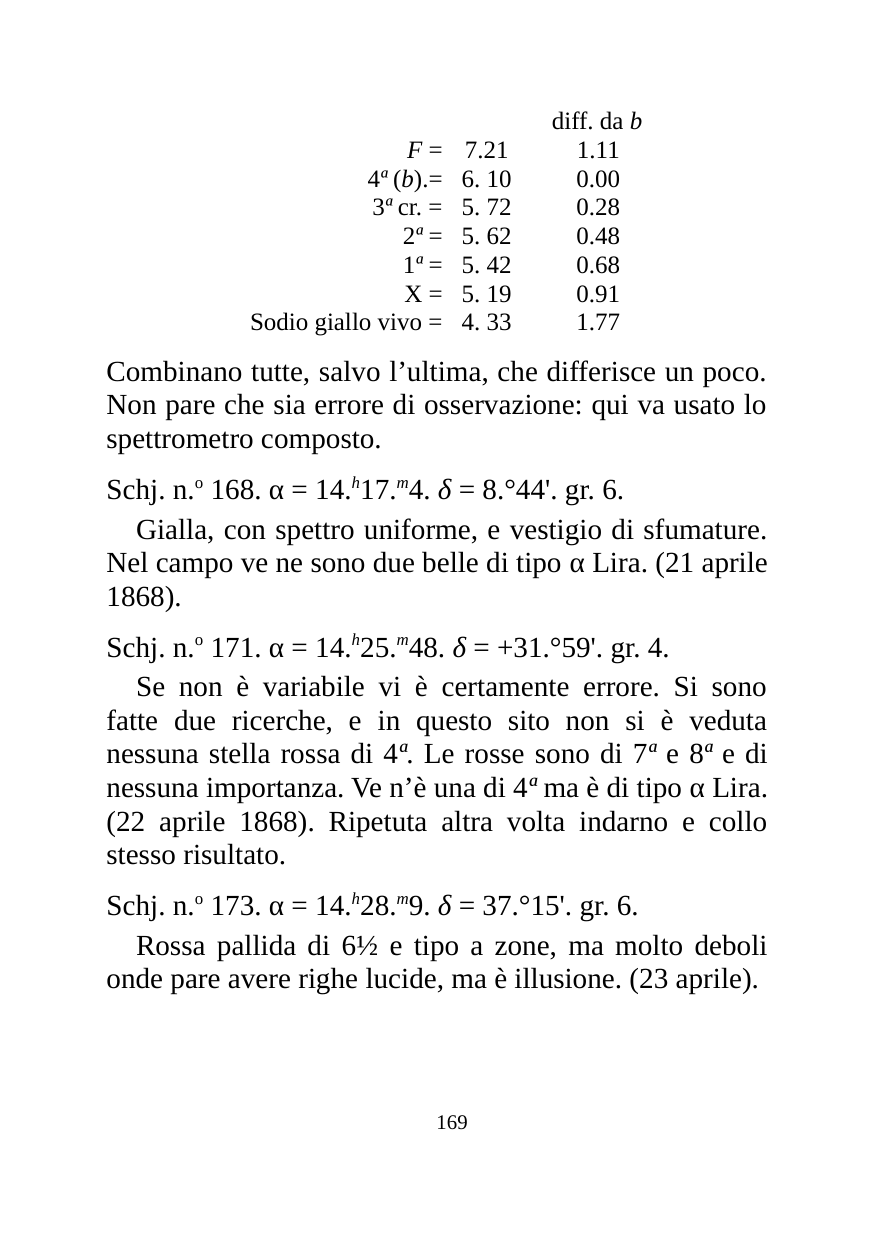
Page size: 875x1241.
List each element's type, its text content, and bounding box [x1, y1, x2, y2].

text Schj. n.o 171. α = 14.h25.m48. δ = +31.°59'. gr. 4. [106, 630, 768, 664]
table_cell 0.91 [531, 279, 665, 307]
table_cell 0.48 [531, 221, 665, 250]
table_cell 5. 62 [442, 221, 531, 250]
table_cell 4ª (b).= [209, 164, 442, 192]
text Rossa pallida di 6½ e tipo a zone, ma molto deboli onde pare avere righe lucide, ma è illusione. (23 aprile). [106, 928, 768, 995]
table_cell 0.28 [531, 193, 665, 221]
table_cell 3ª cr. = [209, 193, 442, 221]
table_cell X = [209, 279, 442, 307]
table_cell 1.77 [531, 308, 665, 336]
table_header [442, 106, 531, 135]
table_cell 4. 33 [442, 308, 531, 336]
table_header [209, 106, 442, 135]
table_cell 1ª = [209, 250, 442, 279]
table_cell F = [209, 135, 442, 164]
table_cell 5. 19 [442, 279, 531, 307]
table_cell 2ª = [209, 221, 442, 250]
text Se non è variabile vi è certamente errore. Si sono fatte due ricerche, e in questo sito non si è veduta nessuna stella rossa di 4ª. Le rosse sono di 7ª e 8ª e di nessuna importanza. Ve n’è una di 4ª ma è di tipo α Lira. (22 aprile 1868). Ripetuta altra volta indarno e collo stesso risultato. [106, 669, 768, 871]
table_cell 1.11 [531, 135, 665, 164]
table_cell 7.21 [442, 135, 531, 164]
table_cell 5. 42 [442, 250, 531, 279]
text Schj. n.o 173. α = 14.h28.m9. δ = 37.°15'. gr. 6. [106, 888, 768, 922]
table_cell 5. 72 [442, 193, 531, 221]
table_cell 6. 10 [442, 164, 531, 192]
text Gialla, con spettro uniforme, e vestigio di sfumature. Nel campo ve ne sono due belle di tipo α Lira. (21 aprile 1868). [106, 512, 768, 612]
table_header diff. da b [531, 106, 665, 135]
text Schj. n.o 168. α = 14.h17.m4. δ = 8.°44'. gr. 6. [106, 472, 768, 506]
table_cell 0.68 [531, 250, 665, 279]
text Combinano tutte, salvo l’ultima, che differisce un poco. Non pare che sia errore di osservazione: qui va usato lo spettrometro composto. [106, 354, 768, 454]
table_cell Sodio giallo vivo = [209, 308, 442, 336]
table_cell 0.00 [531, 164, 665, 192]
